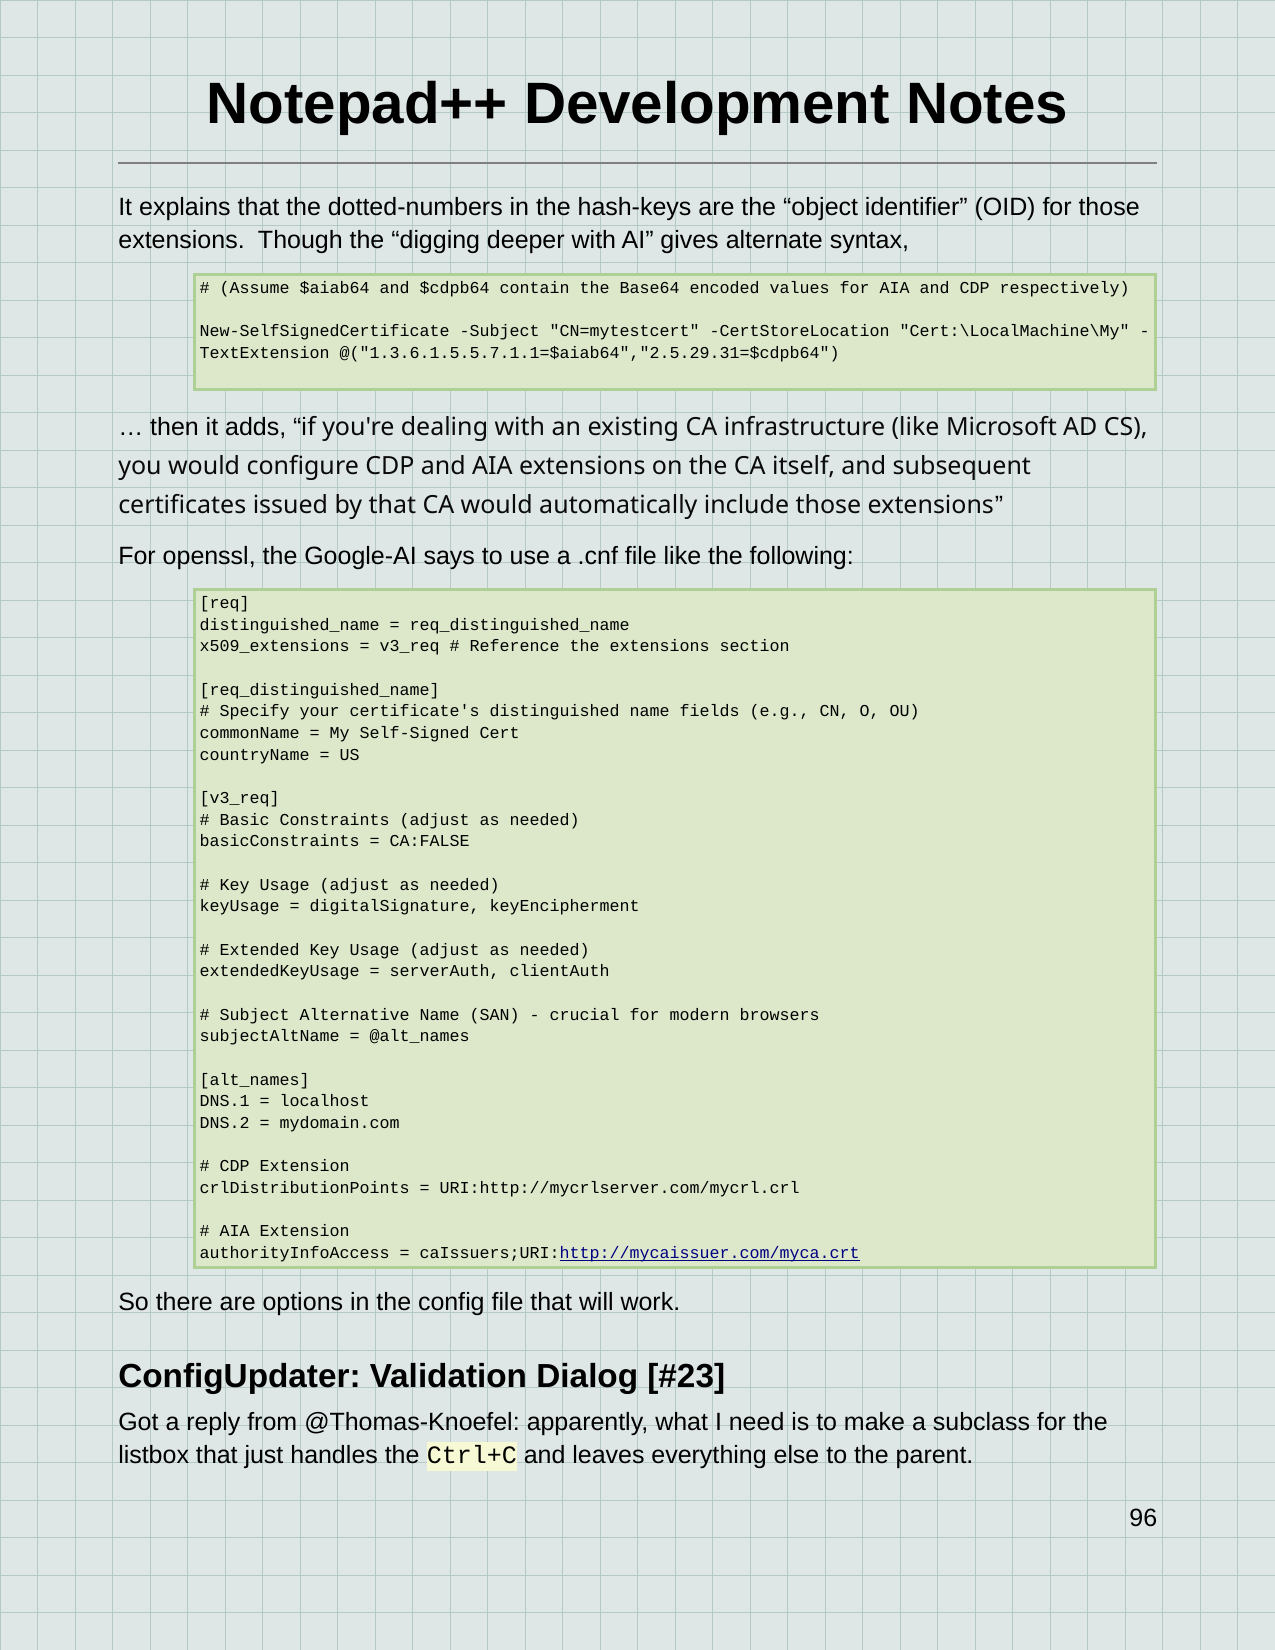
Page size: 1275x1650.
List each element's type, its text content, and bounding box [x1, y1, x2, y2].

text Got a reply from @Thomas-Knoefel: apparently, what I need is to make a subclass for the listbox that just handles the Ctrl+C and leaves everything else to the parent. [118, 1407, 1157, 1471]
text For openssl, the Google-AI says to use a .cnf file like the following: [118, 541, 1157, 569]
text It explains that the dotted-numbers in the hash-keys are the “object identifier” (OID) for those extensions. Though the “digging deeper with AI” gives alternate syntax, [118, 192, 1157, 254]
text # (Assume $aiab64 and $cdpb64 contain the Base64 encoded values for AIA and CDP respectively) New-SelfSignedCertificate -Subject "CN=mytestcert" -CertStoreLocation "Cert:\LocalMachine\My" -TextExtension @("1.3.6.1.5.5.7.1.1=$aiab64","2.5.29.31=$cdpb64") [196, 276, 1154, 388]
subtitle ConfigUpdater: Validation Dialog [#23] [118, 1356, 1157, 1394]
text … then it adds, “if you're dealing with an existing CA infrastructure (like Microsoft AD CS), you would configure CDP and AIA extensions on the CA itself, and subsequent certificates issued by that CA would automatically include those extensions” [118, 409, 1157, 521]
text [req] distinguished_name = req_distinguished_name x509_extensions = v3_req # Reference the extensions section [req_distinguished_name] # Specify your certificate's distinguished name fields (e.g., CN, O, OU) commonName = My Self-Signed Cert countryName = US [v3_req] # Basic Constraints (adjust as needed) basicConstraints = CA:FALSE # Key Usage (adjust as needed) keyUsage = digitalSignature, keyEncipherment # Extended Key Usage (adjust as needed) extendedKeyUsage = serverAuth, clientAuth # Subject Alternative Name (SAN) - crucial for modern browsers subjectAltName = @alt_names [alt_names] DNS.1 = localhost DNS.2 = mydomain.com # CDP Extension crlDistributionPoints = URI:http://mycrlserver.com/mycrl.crl # AIA Extension authorityInfoAccess = caIssuers;URI:http://mycaissuer.com/myca.crt [196, 591, 1154, 1266]
text So there are options in the config file that will work. [118, 1287, 1157, 1316]
